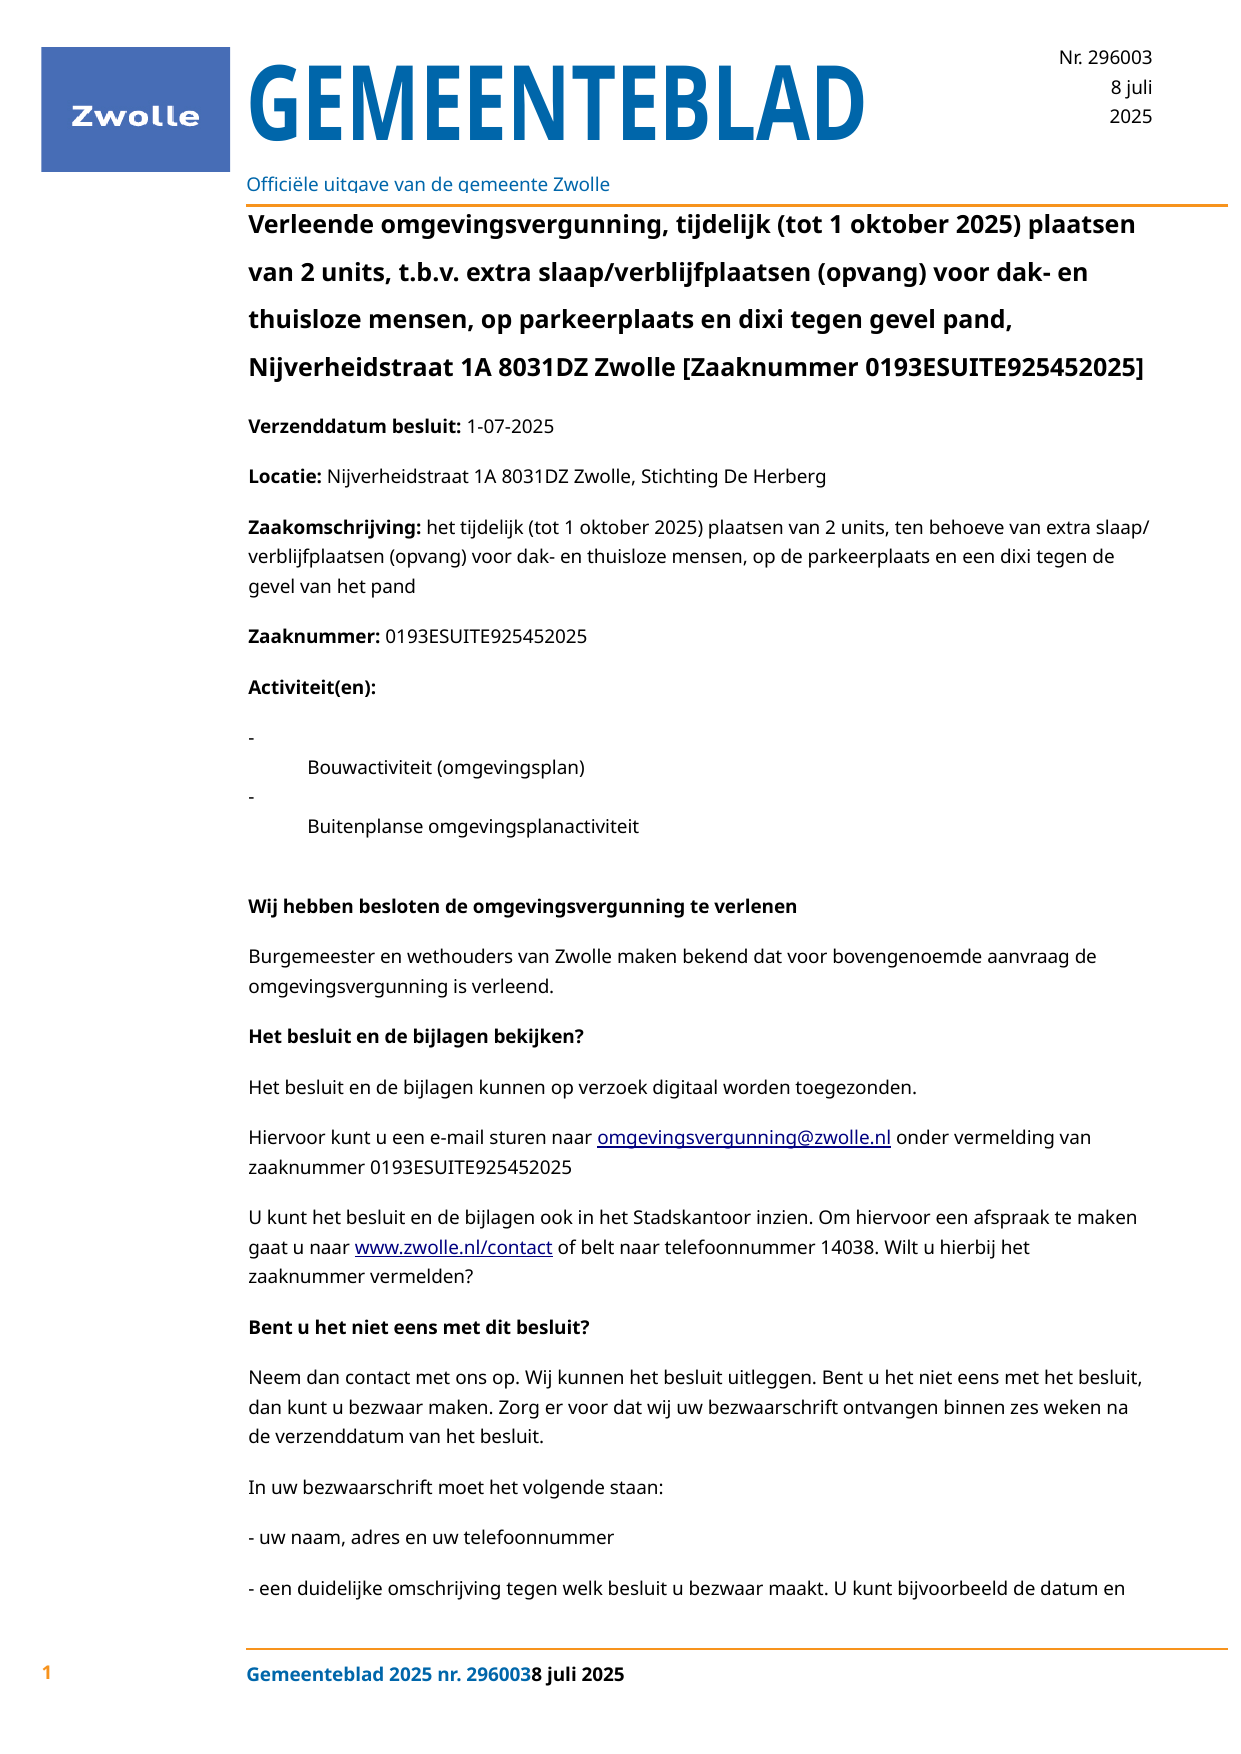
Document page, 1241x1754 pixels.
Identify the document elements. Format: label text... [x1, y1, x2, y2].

text Burgemeester en wethouders van Zwolle maken bekend dat voor bovengenoemde aanvraag de omgevingsvergunning is verleend. [248, 943, 1152, 999]
text Hiervoor kunt u een e-mail sturen naar omgevingsvergunning@zwolle.nl onder vermelding van zaaknummer 0193ESUITE925452025 [248, 1124, 1152, 1180]
text Het besluit en de bijlagen kunnen op verzoek digitaal worden toegezonden. [248, 1074, 1152, 1100]
text Activiteit(en): [248, 674, 1152, 700]
text - uw naam, adres en uw telefoonnummer [248, 1524, 1152, 1550]
list Bouwactiviteit (omgevingsplan) [248, 754, 1152, 780]
text Locatie: Nijverheidstraat 1A 8031DZ Zwolle, Stichting De Herberg [248, 463, 1152, 489]
text - een duidelijke omschrijving tegen welk besluit u bezwaar maakt. U kunt bijvoorbeeld de datum en [248, 1575, 1152, 1601]
picture [41, 47, 231, 172]
text Verzenddatum besluit: 1-07-2025 [248, 413, 1152, 439]
text Bent u het niet eens met dit besluit? [248, 1314, 1152, 1340]
text U kunt het besluit en de bijlagen ook in het Stadskantoor inzien. Om hiervoor een afspraak te maken gaat u naar www.zwolle.nl/contact of belt naar telefoonnummer 14038. Wilt u hierbij het zaaknummer vermelden? [248, 1204, 1152, 1289]
text Neem dan contact met ons op. Wij kunnen het besluit uitleggen. Bent u het niet eens met het besluit, dan kunt u bezwaar maken. Zorg er voor dat wij uw bezwaarschrift ontvangen binnen zes weken na de verzenddatum van het besluit. [248, 1364, 1152, 1449]
text Verleende omgevingsvergunning, tijdelijk (tot 1 oktober 2025) plaatsen van 2 units, t.b.v. extra slaap/verblijfplaatsen (opvang) voor dak- en thuisloze mensen, op parkeerplaats en dixi tegen gevel pand, Nijverheidstraat 1A 8031DZ Zwolle [Zaaknummer 0193ESUITE925452025] [248, 207, 1152, 384]
text Zaakomschrijving: het tijdelijk (tot 1 oktober 2025) plaatsen van 2 units, ten behoeve van extra slaap/ verblijfplaatsen (opvang) voor dak- en thuisloze mensen, op de parkeerplaats en een dixi tegen de gevel van het pand [248, 514, 1152, 599]
text Wij hebben besloten de omgevingsvergunning te verlenen [248, 893, 1152, 919]
list Buitenplanse omgevingsplanactiviteit [248, 813, 1152, 839]
text Het besluit en de bijlagen bekijken? [248, 1023, 1152, 1049]
text In uw bezwaarschrift moet het volgende staan: [248, 1474, 1152, 1500]
text Zaaknummer: 0193ESUITE925452025 [248, 623, 1152, 649]
